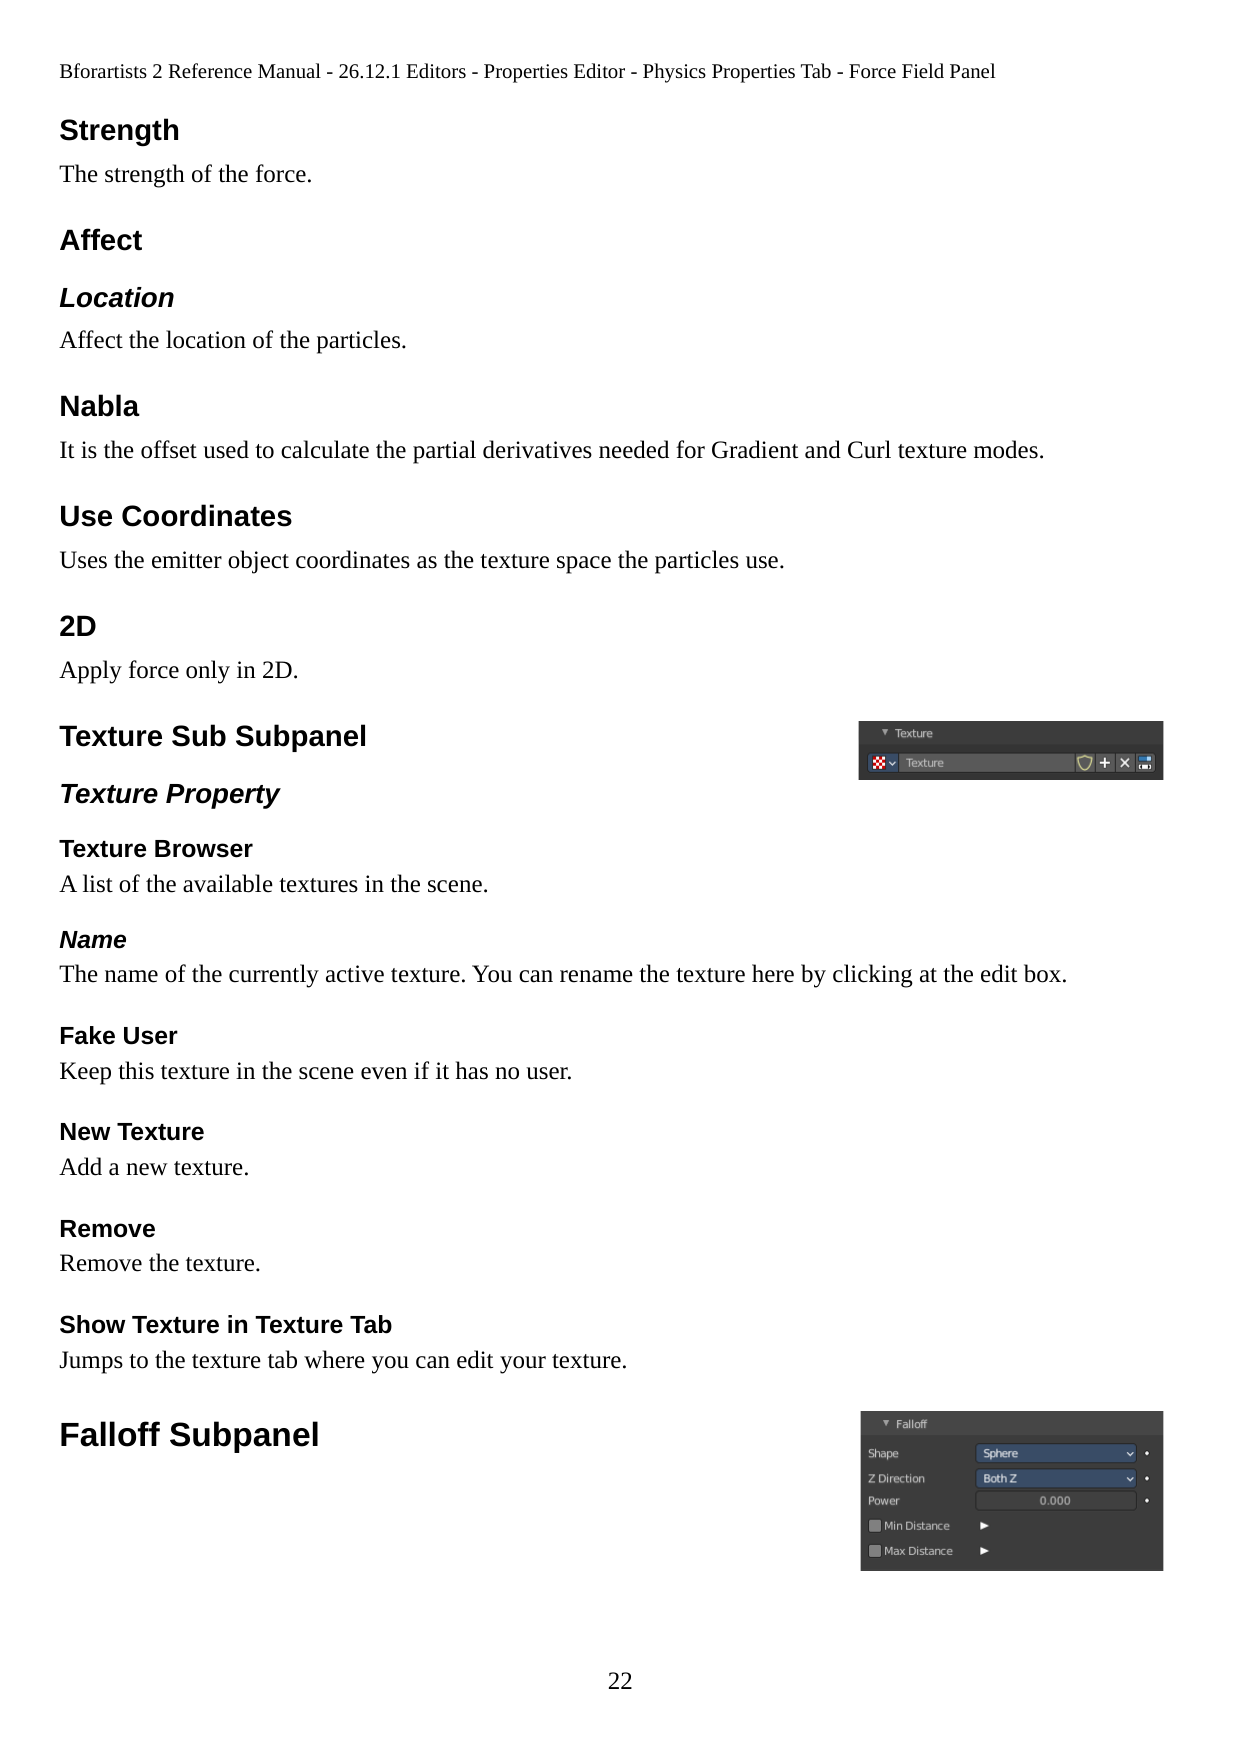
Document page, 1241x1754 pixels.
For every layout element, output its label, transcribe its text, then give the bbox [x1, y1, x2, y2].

subtitle Use Coordinates [59, 499, 1181, 533]
picture [858, 721, 1164, 780]
subtitle Show Texture in Texture Tab [59, 1310, 1181, 1339]
subtitle New Texture [59, 1117, 1181, 1146]
text The name of the currently active texture. You can rename the texture here by clicking at the edit box. [59, 959, 1181, 988]
text Affect the location of the particles. [59, 326, 1181, 354]
subtitle Name [59, 925, 1181, 953]
subtitle [1164, 1415, 1181, 1453]
subtitle Remove [59, 1214, 1181, 1242]
subtitle Location [59, 281, 1181, 313]
subtitle 2D [59, 609, 1181, 643]
subtitle Falloff Subpanel [59, 1415, 860, 1453]
picture [860, 1411, 1164, 1571]
text Uses the emitter object coordinates as the texture space the particles use. [59, 545, 1181, 574]
text Keep this texture in the scene even if it has no user. [59, 1056, 1181, 1084]
subtitle Texture Browser [59, 834, 1181, 863]
subtitle Strength [59, 113, 1181, 146]
text Apply force only in 2D. [59, 655, 1181, 684]
text Jumps to the texture tab where you can edit your texture. [59, 1345, 1181, 1374]
text It is the offset used to calculate the partial derivatives needed for Gradient and Curl texture modes. [59, 436, 1181, 464]
text Remove the texture. [59, 1248, 1181, 1277]
text Add a new texture. [59, 1152, 1181, 1181]
subtitle Texture Sub Subpanel [59, 719, 1181, 753]
text A list of the available textures in the scene. [59, 869, 1181, 898]
text The strength of the force. [59, 159, 1181, 188]
subtitle Nabla [59, 389, 1181, 423]
subtitle Affect [59, 222, 1181, 256]
subtitle Texture Property [59, 778, 1181, 809]
subtitle Fake User [59, 1021, 1181, 1049]
